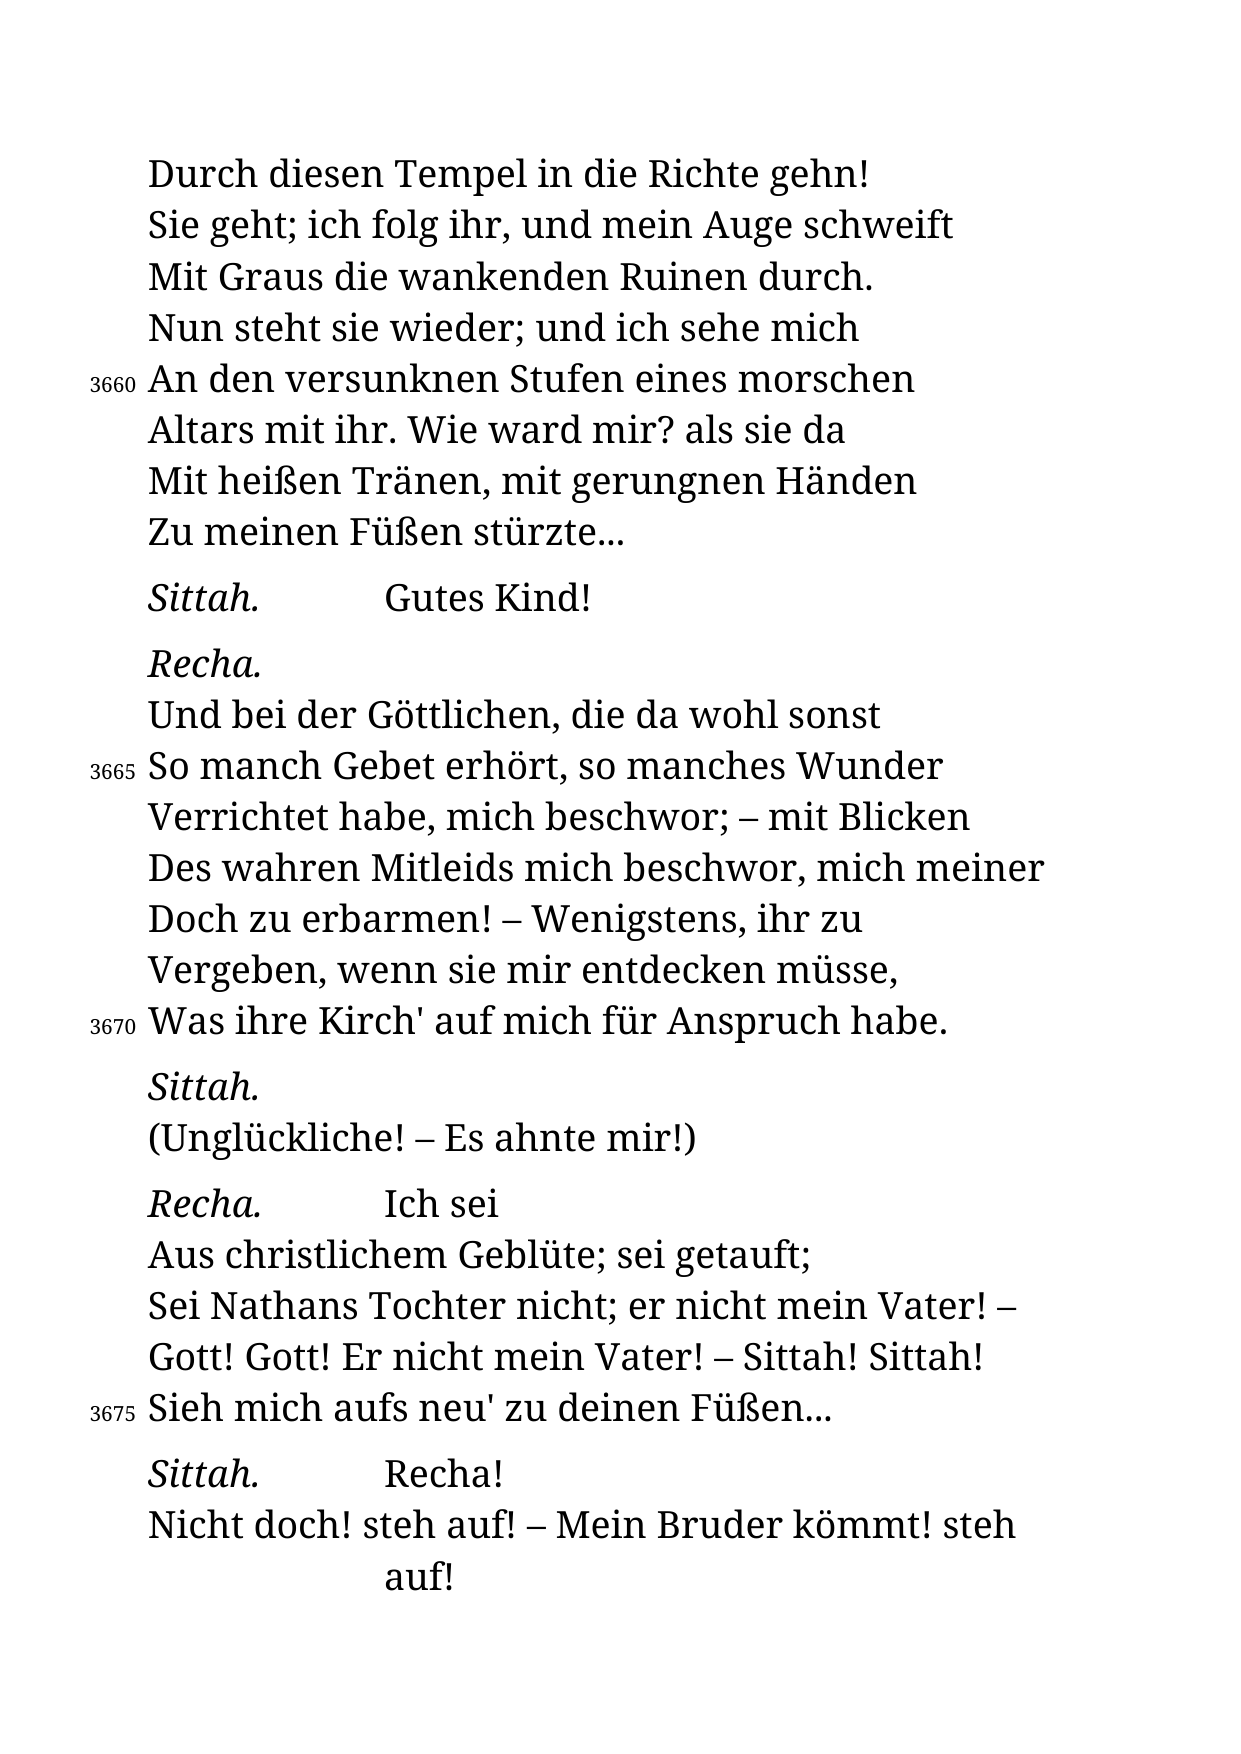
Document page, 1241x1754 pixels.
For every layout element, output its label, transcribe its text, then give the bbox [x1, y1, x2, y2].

text Sittah. Gutes Kind! [148, 571, 1092, 622]
text Mit Graus die wankenden Ruinen durch. [148, 250, 1092, 301]
text So manch Gebet erhört, so manches Wunder [148, 739, 1092, 790]
text Aus christlichem Geblüte; sei getauft; [148, 1228, 1092, 1279]
text Durch diesen Tempel in die Richte gehn! [148, 148, 1092, 199]
text Sieh mich aufs neu' zu deinen Füßen... [148, 1382, 1092, 1433]
text Zu meinen Füßen stürzte... [148, 505, 1092, 556]
text (Unglückliche! – Es ahnte mir!) [148, 1111, 1092, 1162]
text Was ihre Kirch' auf mich für Anspruch habe. [148, 994, 1092, 1045]
text Und bei der Göttlichen, die da wohl sonst [148, 688, 1092, 739]
text Nicht doch! steh auf! – Mein Bruder kömmt! steh auf! [148, 1499, 1092, 1601]
text An den versunknen Stufen eines morschen [148, 352, 1092, 403]
text Altars mit ihr. Wie ward mir? als sie da [148, 403, 1092, 454]
text Sei Nathans Tochter nicht; er nicht mein Vater! – [148, 1279, 1092, 1331]
text Nun steht sie wieder; und ich sehe mich [148, 301, 1092, 352]
text Vergeben, wenn sie mir entdecken müsse, [148, 943, 1092, 994]
text Sittah. [148, 1060, 1092, 1111]
text Gott! Gott! Er nicht mein Vater! – Sittah! Sittah! [148, 1331, 1092, 1382]
text Doch zu erbarmen! – Wenigstens, ihr zu [148, 892, 1092, 943]
text Sie geht; ich folg ihr, und mein Auge schweift [148, 199, 1092, 250]
text Recha. [148, 637, 1092, 688]
text Mit heißen Tränen, mit gerungnen Händen [148, 454, 1092, 505]
text Sittah. Recha! [148, 1448, 1092, 1499]
text Verrichtet habe, mich beschwor; – mit Blicken [148, 790, 1092, 841]
text Recha. Ich sei [148, 1177, 1092, 1228]
text Des wahren Mitleids mich beschwor, mich meiner [148, 841, 1092, 892]
